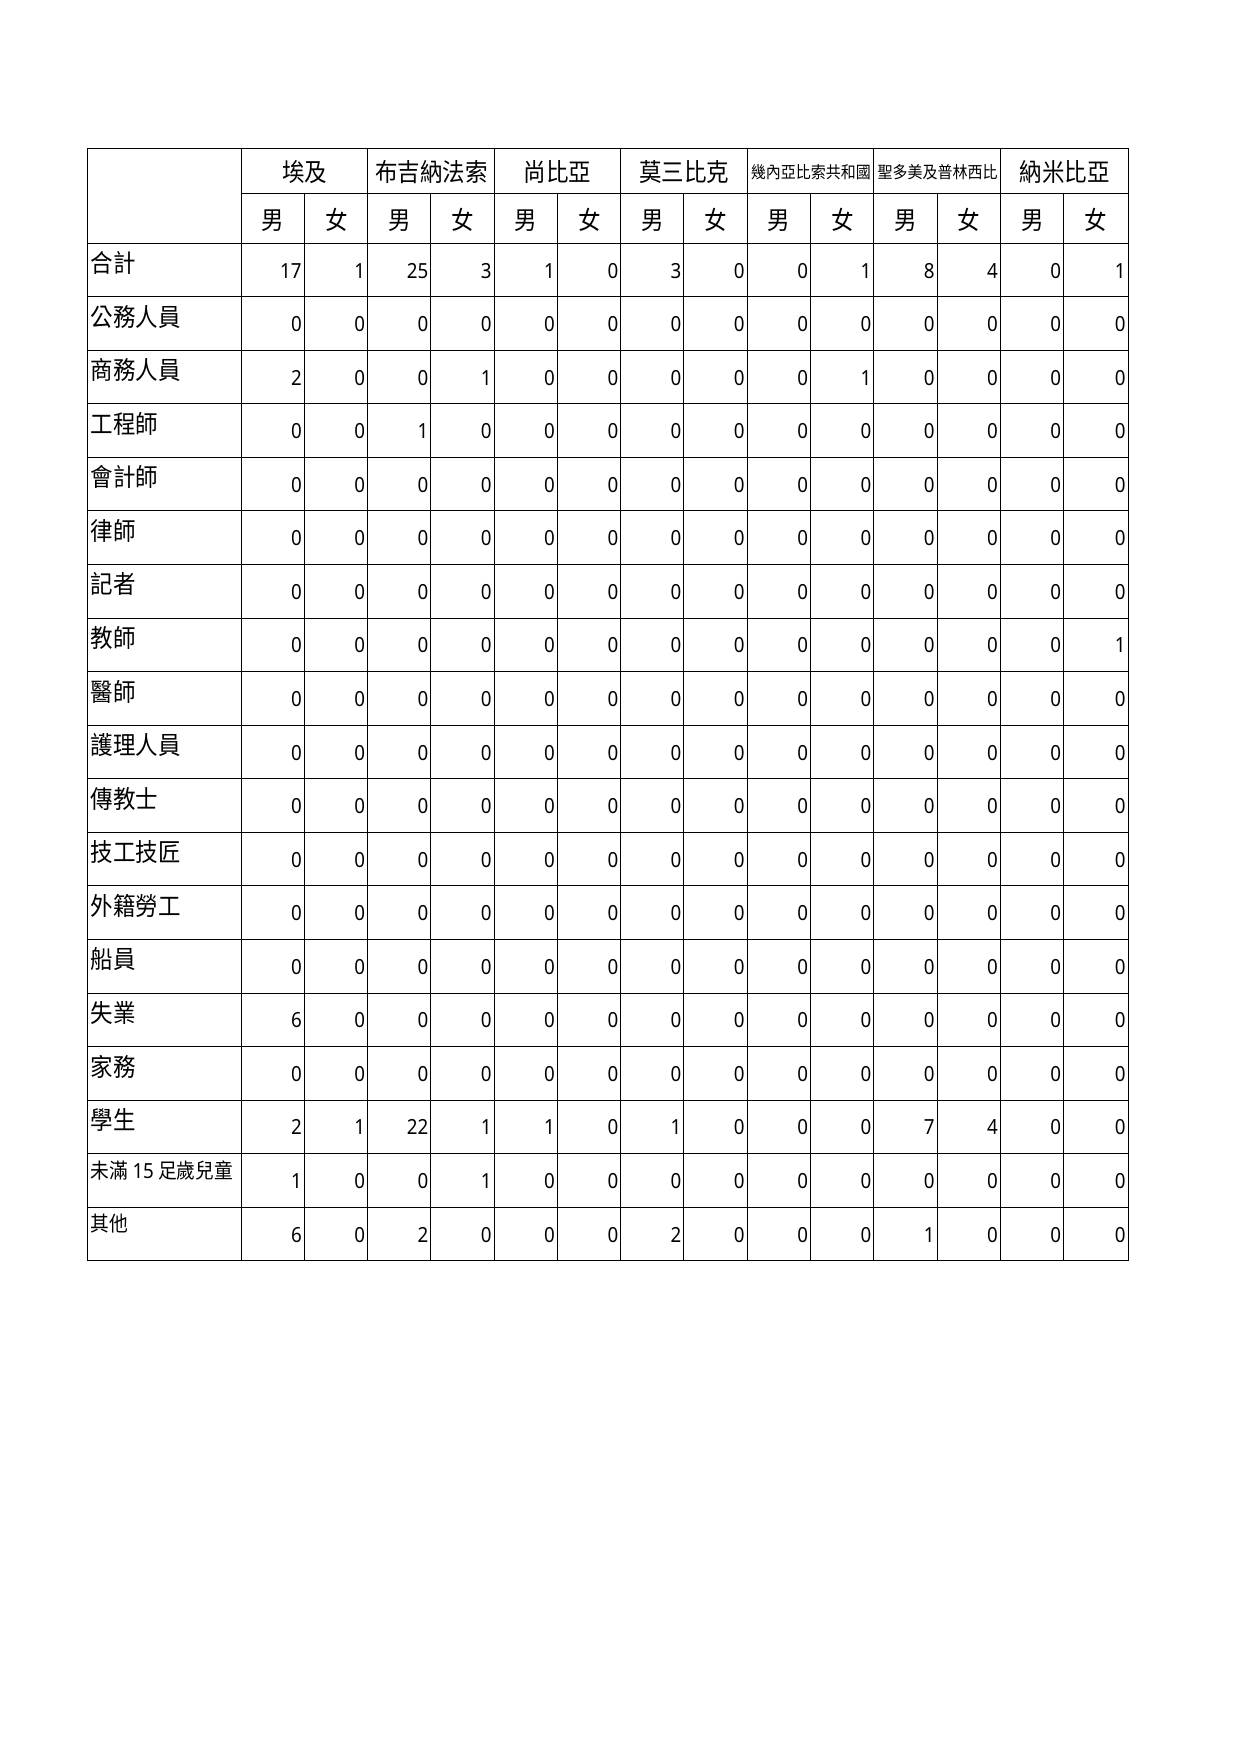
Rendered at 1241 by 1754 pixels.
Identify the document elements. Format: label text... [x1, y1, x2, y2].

table_cell 0 [558, 458, 620, 510]
table_cell 0 [242, 833, 304, 885]
table_cell 0 [684, 1047, 747, 1099]
table_cell 0 [1064, 940, 1128, 992]
table_cell 0 [431, 1047, 494, 1099]
table_cell 女 [558, 194, 620, 243]
table_cell 0 [305, 886, 367, 939]
table_cell 1 [431, 1101, 494, 1153]
table_cell 0 [305, 994, 367, 1046]
table_cell 男 [874, 194, 937, 243]
table_cell 0 [684, 779, 747, 832]
table_cell 0 [874, 458, 937, 510]
table_cell 0 [811, 565, 873, 617]
table_cell 2 [242, 1101, 304, 1153]
table_cell 0 [874, 672, 937, 724]
table_cell 0 [495, 619, 557, 671]
table_header 聖多美及普林西比 [874, 149, 1000, 193]
table_cell 學生 [88, 1101, 241, 1153]
table_cell 0 [368, 886, 430, 939]
table_header 尚比亞 [495, 149, 620, 193]
table_cell 0 [874, 511, 937, 564]
table_cell 0 [938, 886, 1000, 939]
table_header [88, 149, 241, 243]
table_cell 25 [368, 244, 430, 296]
table_cell 0 [811, 297, 873, 350]
table_cell 0 [621, 726, 683, 778]
table_cell 0 [431, 672, 494, 724]
table_cell 0 [242, 886, 304, 939]
table_cell 0 [242, 940, 304, 992]
table_cell 0 [748, 994, 810, 1046]
table_cell 0 [684, 672, 747, 724]
table_cell 0 [305, 1208, 367, 1260]
table_cell 0 [558, 726, 620, 778]
table_cell 0 [368, 511, 430, 564]
table_cell 0 [811, 458, 873, 510]
table_cell 0 [305, 672, 367, 724]
table_cell 0 [811, 940, 873, 992]
table_cell 0 [1064, 672, 1128, 724]
table_cell 0 [558, 351, 620, 403]
table_cell 傳教士 [88, 779, 241, 832]
table_cell 0 [811, 726, 873, 778]
table_cell 0 [684, 244, 747, 296]
table_cell 0 [495, 994, 557, 1046]
table_cell 0 [305, 404, 367, 457]
table_cell 0 [495, 833, 557, 885]
table_cell 0 [621, 779, 683, 832]
table_cell 0 [684, 565, 747, 617]
table_cell 護理人員 [88, 726, 241, 778]
table_cell 0 [305, 351, 367, 403]
table_cell 律師 [88, 511, 241, 564]
table_cell 0 [495, 1047, 557, 1099]
table_cell 0 [242, 779, 304, 832]
table_cell 男 [748, 194, 810, 243]
table_cell 0 [558, 833, 620, 885]
table_cell 0 [1064, 994, 1128, 1046]
table_cell 0 [748, 244, 810, 296]
table_cell 0 [938, 404, 1000, 457]
table_cell 0 [1001, 244, 1063, 296]
table_cell 0 [811, 1154, 873, 1207]
table_cell 0 [558, 779, 620, 832]
table_cell 0 [1001, 833, 1063, 885]
table_cell 0 [1001, 351, 1063, 403]
table_cell 1 [305, 1101, 367, 1153]
table_cell 合計 [88, 244, 241, 296]
table_cell 0 [431, 833, 494, 885]
table_cell 0 [431, 565, 494, 617]
table_cell 0 [495, 458, 557, 510]
table_cell 家務 [88, 1047, 241, 1099]
table_cell 0 [874, 565, 937, 617]
table_cell 0 [558, 940, 620, 992]
table_cell 0 [621, 886, 683, 939]
table_cell 0 [938, 1208, 1000, 1260]
table_cell 0 [495, 940, 557, 992]
table_cell 0 [368, 994, 430, 1046]
table_cell 0 [305, 1047, 367, 1099]
table_cell 0 [305, 779, 367, 832]
table_cell 女 [684, 194, 747, 243]
table_cell 0 [1001, 619, 1063, 671]
table_cell 1 [431, 1154, 494, 1207]
table_cell 0 [938, 458, 1000, 510]
table_cell 0 [305, 726, 367, 778]
table_cell 0 [431, 297, 494, 350]
table_cell 0 [305, 619, 367, 671]
table_cell 0 [558, 565, 620, 617]
table_cell 0 [938, 726, 1000, 778]
table_cell 0 [242, 297, 304, 350]
table_cell 0 [368, 1047, 430, 1099]
table_cell 0 [811, 833, 873, 885]
table_cell 0 [431, 994, 494, 1046]
table_cell 2 [621, 1208, 683, 1260]
table_cell 0 [558, 297, 620, 350]
table_cell 0 [495, 297, 557, 350]
table_cell 0 [1001, 726, 1063, 778]
table_cell 女 [305, 194, 367, 243]
table_cell 0 [748, 565, 810, 617]
table_cell 0 [748, 672, 810, 724]
table_cell 0 [368, 1154, 430, 1207]
table_cell 0 [621, 297, 683, 350]
table_cell 失業 [88, 994, 241, 1046]
table_cell 0 [495, 565, 557, 617]
table_cell 0 [748, 404, 810, 457]
table_cell 0 [684, 940, 747, 992]
table_cell 1 [1064, 244, 1128, 296]
table_cell 0 [558, 244, 620, 296]
table_header 布吉納法索 [368, 149, 494, 193]
table_cell 男 [1001, 194, 1063, 243]
table_cell 0 [621, 1047, 683, 1099]
table_cell 0 [1064, 404, 1128, 457]
table_cell 0 [874, 1154, 937, 1207]
table_header 幾內亞比索共和國 [748, 149, 873, 193]
table_cell 公務人員 [88, 297, 241, 350]
table_cell 0 [305, 833, 367, 885]
table_cell 0 [621, 994, 683, 1046]
table_cell 工程師 [88, 404, 241, 457]
table_cell 0 [558, 619, 620, 671]
table_cell 0 [495, 351, 557, 403]
table_cell 0 [938, 1154, 1000, 1207]
table_cell 0 [305, 565, 367, 617]
table_cell 0 [684, 1208, 747, 1260]
table_cell 0 [495, 1208, 557, 1260]
table_cell 0 [874, 886, 937, 939]
table_cell 技工技匠 [88, 833, 241, 885]
table_cell 0 [811, 886, 873, 939]
table_cell 0 [1001, 565, 1063, 617]
table_cell 0 [431, 404, 494, 457]
table_cell 0 [305, 511, 367, 564]
table_cell 0 [1001, 886, 1063, 939]
table_cell 0 [621, 565, 683, 617]
table_cell 0 [1001, 404, 1063, 457]
table_cell 0 [495, 1154, 557, 1207]
table_cell 22 [368, 1101, 430, 1153]
table_cell 0 [748, 1208, 810, 1260]
table_cell 0 [1064, 1047, 1128, 1099]
table_cell 0 [431, 1208, 494, 1260]
table_cell 0 [811, 619, 873, 671]
table_cell 0 [874, 940, 937, 992]
table_cell 0 [242, 1047, 304, 1099]
table_cell 醫師 [88, 672, 241, 724]
table_cell 其他 [88, 1208, 241, 1260]
table_cell 0 [684, 994, 747, 1046]
table_cell 0 [1001, 297, 1063, 350]
table_cell 0 [748, 779, 810, 832]
table_header 納米比亞 [1001, 149, 1128, 193]
table_cell 女 [431, 194, 494, 243]
table_cell 1 [368, 404, 430, 457]
table_cell 0 [938, 833, 1000, 885]
table_cell 0 [874, 404, 937, 457]
table_cell 0 [1064, 886, 1128, 939]
table_cell 0 [684, 619, 747, 671]
table_cell 0 [684, 511, 747, 564]
table_cell 0 [431, 619, 494, 671]
table_cell 0 [242, 672, 304, 724]
table_cell 0 [1001, 1154, 1063, 1207]
table_cell 0 [431, 458, 494, 510]
table_cell 0 [684, 1101, 747, 1153]
table_cell 0 [431, 726, 494, 778]
table_cell 0 [305, 1154, 367, 1207]
table_cell 0 [1001, 458, 1063, 510]
table_cell 0 [874, 351, 937, 403]
table_cell 0 [558, 1208, 620, 1260]
table_cell 0 [938, 940, 1000, 992]
table_cell 0 [368, 779, 430, 832]
table_cell 0 [684, 726, 747, 778]
table_cell 0 [621, 511, 683, 564]
table_cell 0 [558, 1101, 620, 1153]
table_cell 1 [811, 244, 873, 296]
table_cell 0 [368, 619, 430, 671]
table_cell 0 [938, 994, 1000, 1046]
table_cell 0 [368, 833, 430, 885]
table_cell 0 [368, 351, 430, 403]
table_cell 0 [748, 1154, 810, 1207]
table_cell 0 [558, 886, 620, 939]
table_cell 0 [748, 940, 810, 992]
table_cell 女 [811, 194, 873, 243]
table_cell 0 [242, 726, 304, 778]
table_cell 0 [1064, 565, 1128, 617]
table_cell 0 [938, 351, 1000, 403]
table_cell 0 [811, 779, 873, 832]
table_cell 0 [1001, 1101, 1063, 1153]
table_cell 0 [1001, 994, 1063, 1046]
table_cell 0 [368, 940, 430, 992]
table_cell 商務人員 [88, 351, 241, 403]
table_cell 女 [938, 194, 1000, 243]
table_cell 1 [495, 244, 557, 296]
table_cell 0 [242, 404, 304, 457]
table_cell 男 [621, 194, 683, 243]
table_cell 0 [621, 940, 683, 992]
table_cell 0 [558, 994, 620, 1046]
table_cell 未滿15足歲兒童 [88, 1154, 241, 1207]
table_cell 0 [621, 351, 683, 403]
table_cell 0 [431, 886, 494, 939]
table_cell 0 [558, 404, 620, 457]
table_cell 2 [242, 351, 304, 403]
table_cell 0 [431, 779, 494, 832]
table_cell 0 [748, 833, 810, 885]
table_cell 0 [748, 726, 810, 778]
table_cell 0 [748, 886, 810, 939]
table_cell 3 [621, 244, 683, 296]
table_cell 0 [748, 619, 810, 671]
table_cell 0 [684, 833, 747, 885]
table_cell 1 [431, 351, 494, 403]
table_cell 0 [748, 351, 810, 403]
table_cell 船員 [88, 940, 241, 992]
table_cell 0 [811, 1208, 873, 1260]
table_cell 1 [621, 1101, 683, 1153]
table_cell 0 [621, 833, 683, 885]
table_cell 女 [1064, 194, 1128, 243]
table_cell 0 [1064, 458, 1128, 510]
table_cell 0 [1064, 833, 1128, 885]
table_cell 0 [938, 511, 1000, 564]
table_cell 0 [874, 726, 937, 778]
table_cell 6 [242, 1208, 304, 1260]
table_cell 0 [1064, 297, 1128, 350]
table_cell 0 [621, 1154, 683, 1207]
table_cell 1 [1064, 619, 1128, 671]
table_cell 0 [874, 994, 937, 1046]
table_cell 0 [938, 779, 1000, 832]
table_cell 0 [684, 1154, 747, 1207]
table_cell 0 [1064, 1101, 1128, 1153]
table_cell 0 [874, 1047, 937, 1099]
table_cell 0 [684, 886, 747, 939]
table_cell 0 [558, 511, 620, 564]
table_cell 0 [1001, 672, 1063, 724]
table_cell 0 [938, 1047, 1000, 1099]
table_cell 7 [874, 1101, 937, 1153]
table_cell 外籍勞工 [88, 886, 241, 939]
table_cell 0 [305, 940, 367, 992]
table_cell 0 [242, 565, 304, 617]
table_cell 0 [495, 404, 557, 457]
table_cell 1 [874, 1208, 937, 1260]
table_cell 3 [431, 244, 494, 296]
table_cell 1 [495, 1101, 557, 1153]
table_cell 0 [748, 1101, 810, 1153]
table_cell 記者 [88, 565, 241, 617]
table_cell 0 [1001, 779, 1063, 832]
table_cell 0 [305, 297, 367, 350]
table_cell 0 [368, 458, 430, 510]
table_cell 0 [368, 726, 430, 778]
table_cell 0 [1064, 511, 1128, 564]
table_cell 0 [811, 1101, 873, 1153]
table_cell 0 [684, 297, 747, 350]
table_cell 0 [811, 511, 873, 564]
table_cell 0 [938, 297, 1000, 350]
table_cell 0 [558, 1154, 620, 1207]
table_cell 0 [874, 833, 937, 885]
table_header 埃及 [242, 149, 367, 193]
table_cell 0 [748, 458, 810, 510]
table_cell 0 [874, 779, 937, 832]
table_cell 0 [1064, 1208, 1128, 1260]
table_cell 男 [368, 194, 430, 243]
table_cell 0 [684, 404, 747, 457]
table_cell 0 [1001, 1047, 1063, 1099]
table_cell 8 [874, 244, 937, 296]
table_header 莫三比克 [621, 149, 747, 193]
table_cell 0 [305, 458, 367, 510]
table_cell 0 [495, 779, 557, 832]
table_cell 0 [748, 297, 810, 350]
table_cell 0 [368, 565, 430, 617]
table_cell 0 [242, 511, 304, 564]
table_cell 0 [748, 1047, 810, 1099]
table_cell 0 [621, 672, 683, 724]
table_cell 0 [811, 994, 873, 1046]
table_cell 教師 [88, 619, 241, 671]
table_cell 男 [495, 194, 557, 243]
table_cell 2 [368, 1208, 430, 1260]
table_cell 0 [748, 511, 810, 564]
table_cell 0 [495, 672, 557, 724]
table_cell 0 [242, 619, 304, 671]
table_cell 0 [495, 886, 557, 939]
table_cell 0 [874, 297, 937, 350]
table_cell 0 [431, 511, 494, 564]
table_cell 1 [242, 1154, 304, 1207]
table_cell 會計師 [88, 458, 241, 510]
table_cell 0 [558, 672, 620, 724]
table_cell 0 [874, 619, 937, 671]
table_cell 0 [684, 458, 747, 510]
table_cell 0 [1064, 1154, 1128, 1207]
table_cell 0 [1064, 726, 1128, 778]
table_cell 0 [368, 297, 430, 350]
table_cell 4 [938, 244, 1000, 296]
table_cell 0 [1064, 779, 1128, 832]
table_cell 0 [938, 672, 1000, 724]
table_cell 0 [621, 458, 683, 510]
table_cell 0 [621, 404, 683, 457]
table_cell 0 [495, 726, 557, 778]
table_cell 0 [1001, 940, 1063, 992]
table_cell 0 [431, 940, 494, 992]
table_cell 0 [811, 404, 873, 457]
table_cell 0 [621, 619, 683, 671]
table_cell 0 [811, 1047, 873, 1099]
table_cell 0 [938, 619, 1000, 671]
table_cell 0 [558, 1047, 620, 1099]
table_cell 1 [811, 351, 873, 403]
table_cell 0 [1064, 351, 1128, 403]
table_cell 0 [368, 672, 430, 724]
table_cell 0 [684, 351, 747, 403]
table_cell 1 [305, 244, 367, 296]
table_cell 男 [242, 194, 304, 243]
table_cell 0 [1001, 1208, 1063, 1260]
table_cell 0 [495, 511, 557, 564]
table_cell 0 [811, 672, 873, 724]
table_cell 17 [242, 244, 304, 296]
table_cell 4 [938, 1101, 1000, 1153]
table_cell 0 [938, 565, 1000, 617]
table_cell 6 [242, 994, 304, 1046]
table_cell 0 [1001, 511, 1063, 564]
table_cell 0 [242, 458, 304, 510]
